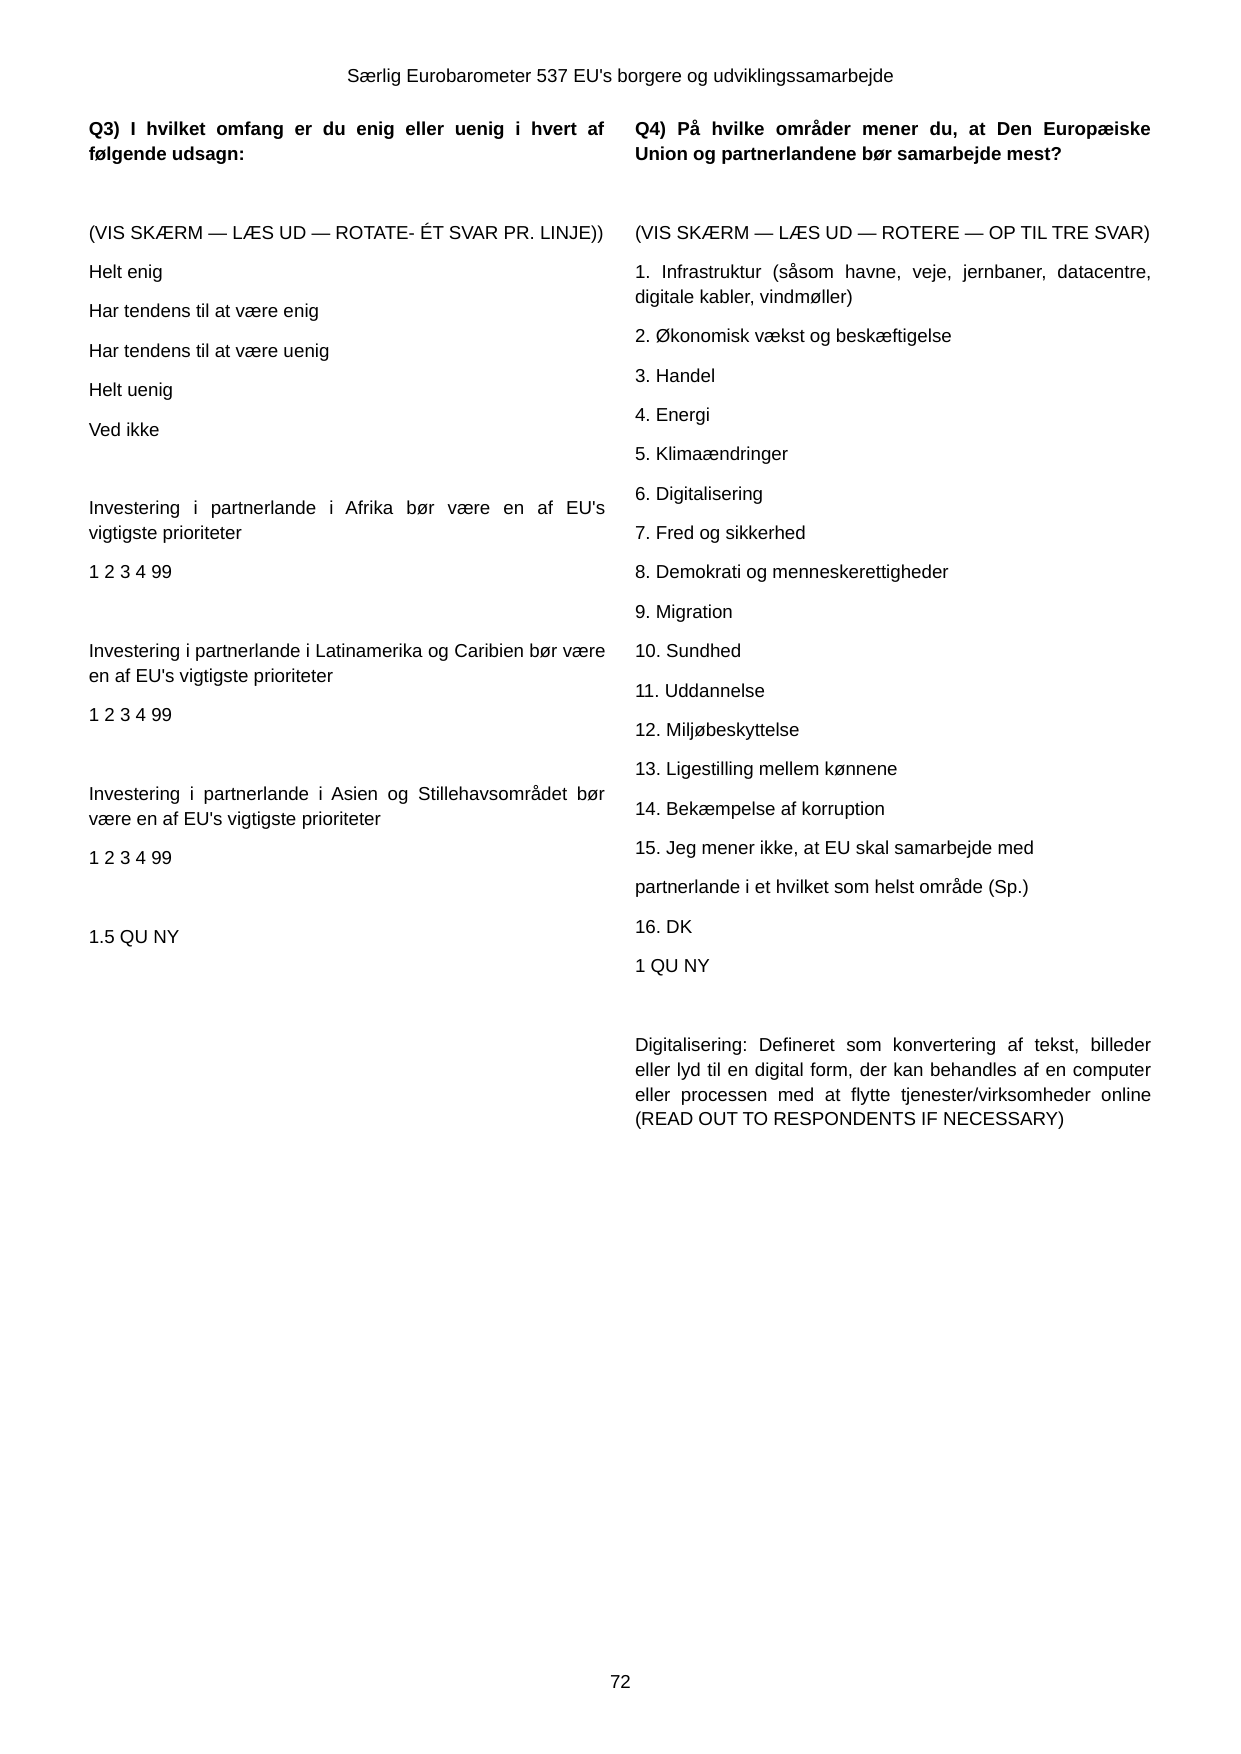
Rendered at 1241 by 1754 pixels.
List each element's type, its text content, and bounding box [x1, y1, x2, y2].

text Helt uenig [88, 379, 605, 401]
text Investering i partnerlande i Afrika bør være en af EU's vigtigste prioriteter [88, 497, 605, 543]
text (VIS SKÆRM — LÆS UD — ROTERE — OP TIL TRE SVAR) [635, 222, 1152, 243]
text 16. DK [635, 916, 1152, 937]
text 3. Handel [635, 364, 1152, 386]
text Ved ikke [88, 418, 605, 440]
text 6. Digitalisering [635, 483, 1152, 504]
text Q4) På hvilke områder mener du, at Den Europæiske Union og partnerlandene bør samarbejde mest? [635, 118, 1152, 164]
text Har tendens til at være enig [88, 300, 605, 322]
text Har tendens til at være uenig [88, 340, 605, 361]
text 13. Ligestilling mellem kønnene [635, 758, 1152, 780]
text Investering i partnerlande i Asien og Stillehavsområdet bør være en af EU's vigtigste prioriteter [88, 783, 605, 829]
text 7. Fred og sikkerhed [635, 522, 1152, 543]
text 8. Demokrati og menneskerettigheder [635, 561, 1152, 583]
text 11. Uddannelse [635, 679, 1152, 701]
text 2. Økonomisk vækst og beskæftigelse [635, 325, 1152, 347]
text 4. Energi [635, 404, 1152, 425]
text 15. Jeg mener ikke, at EU skal samarbejde med [635, 837, 1152, 858]
text 9. Migration [635, 601, 1152, 622]
text 1.5 QU NY [88, 926, 605, 947]
text 1 2 3 4 99 [88, 847, 605, 869]
text 1 2 3 4 99 [88, 704, 605, 726]
text Q3) I hvilket omfang er du enig eller uenig i hvert af følgende udsagn: [88, 118, 605, 164]
text 10. Sundhed [635, 640, 1152, 662]
text partnerlande i et hvilket som helst område (Sp.) [635, 876, 1152, 898]
text 1 QU NY [635, 955, 1152, 977]
text Digitalisering: Defineret som konvertering af tekst, billeder eller lyd til en digital form, der kan behandles af en computer eller processen med at flytte tjenester/virksomheder online (READ OUT TO RESPONDENTS IF NECESSARY) [635, 1034, 1152, 1130]
text 1 2 3 4 99 [88, 561, 605, 583]
text 14. Bekæmpelse af korruption [635, 798, 1152, 819]
text 5. Klimaændringer [635, 443, 1152, 465]
text 12. Miljøbeskyttelse [635, 719, 1152, 740]
text 1. Infrastruktur (såsom havne, veje, jernbaner, datacentre, digitale kabler, vindmøller) [635, 261, 1152, 307]
text Helt enig [88, 261, 605, 282]
text Investering i partnerlande i Latinamerika og Caribien bør være en af EU's vigtigste prioriteter [88, 640, 605, 686]
text (VIS SKÆRM — LÆS UD — ROTATE- ÉT SVAR PR. LINJE)) [88, 222, 605, 243]
